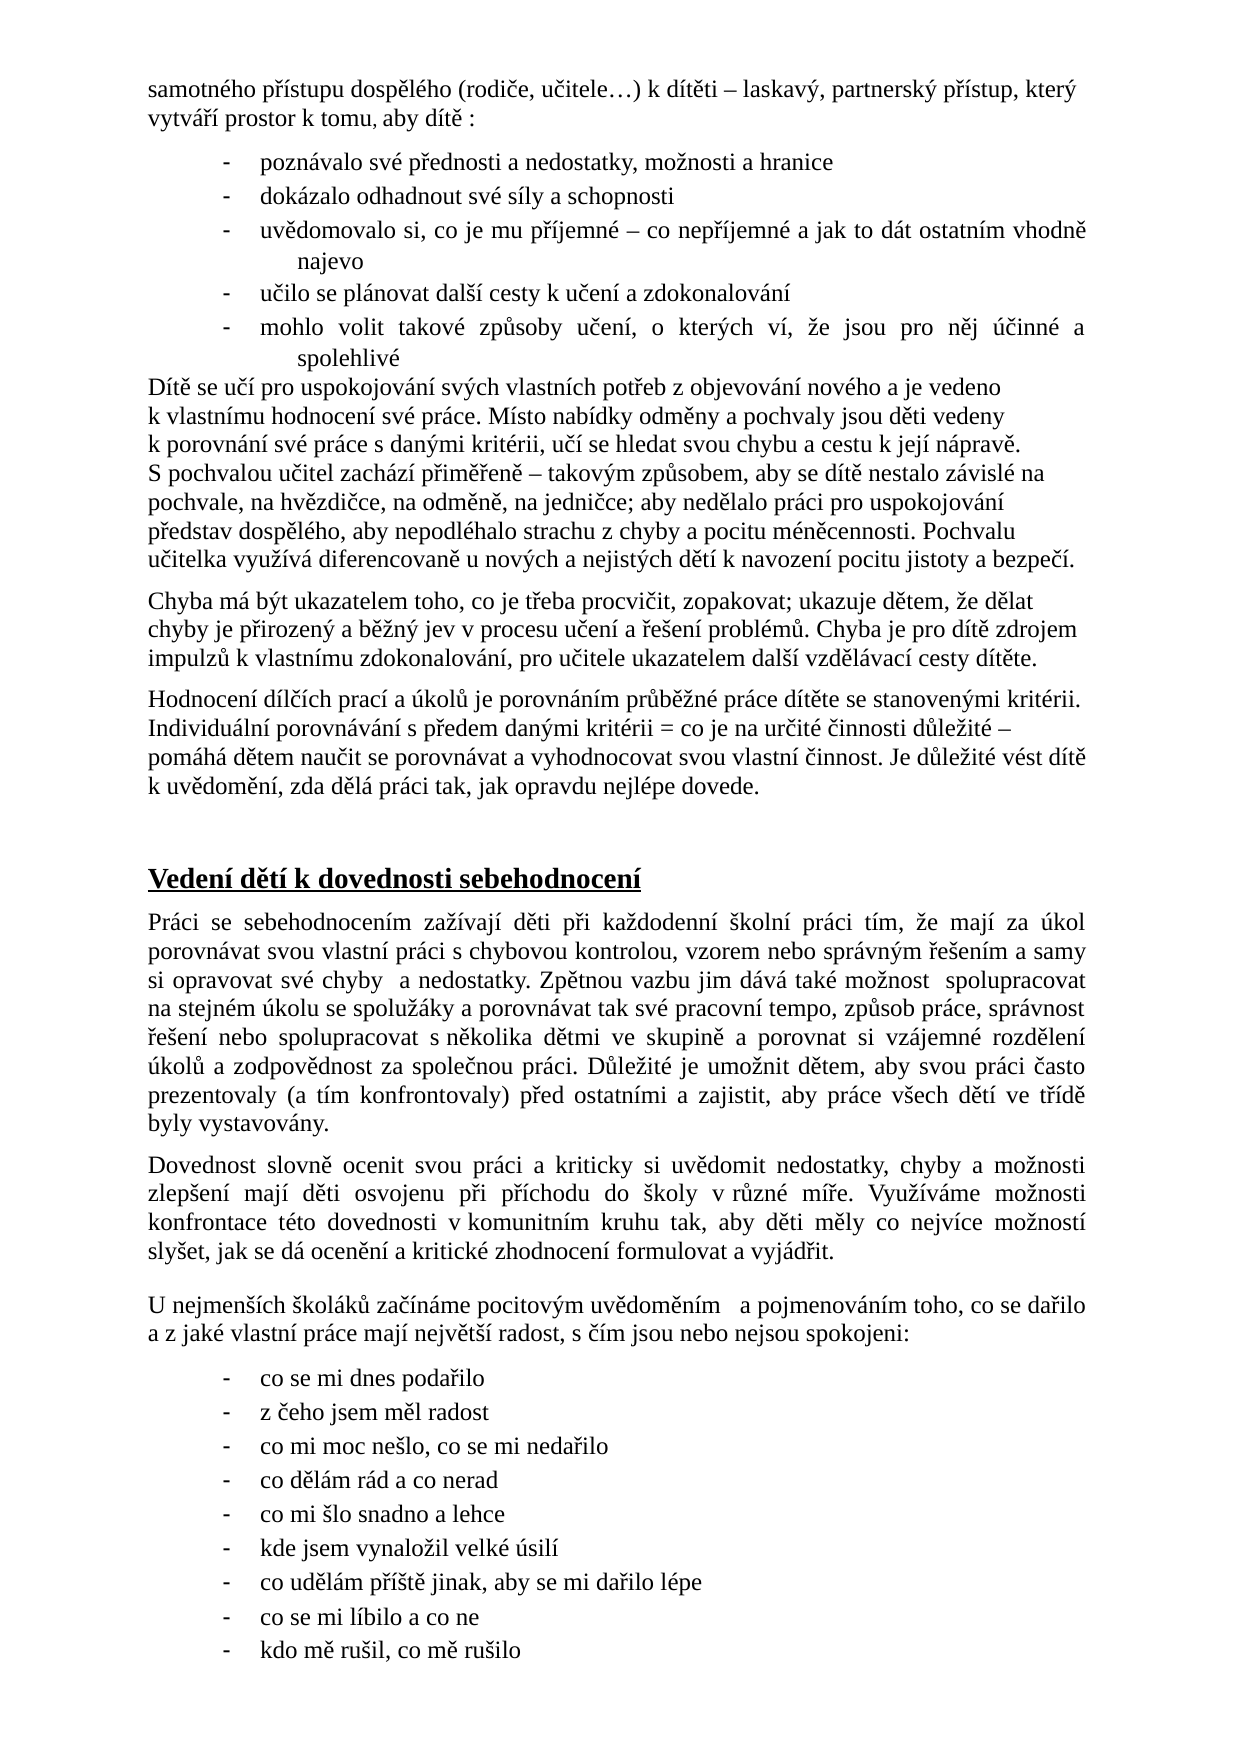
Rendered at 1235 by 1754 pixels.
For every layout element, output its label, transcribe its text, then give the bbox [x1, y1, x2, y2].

list kdo mě rušil, co mě rušilo [222, 1632, 1087, 1666]
list co udělám příště jinak, aby se mi dařilo lépe [222, 1564, 1087, 1598]
list kde jsem vynaložil velké úsilí [222, 1530, 1087, 1564]
list poznávalo své přednosti a nedostatky, možnosti a hranice [222, 144, 1087, 178]
list co mi moc nešlo, co se mi nedařilo [222, 1428, 1087, 1462]
list uvědomovalo si, co je mu příjemné – co nepříjemné a jak to dát ostatním vhodně najevo [222, 212, 1087, 275]
list dokázalo odhadnout své síly a schopnosti [222, 178, 1087, 212]
text Dítě se učí pro uspokojování svých vlastních potřeb z objevování nového a je vedeno k vlastnímu hodnocení své práce. Místo nabídky odměny a pochvaly jsou děti vedeny k porovnání své práce s danými kritérii, učí se hledat svou chybu a cestu k její nápravě. S pochvalou učitel zachází přiměřeně – takovým způsobem, aby se dítě nestalo závislé na pochvale, na hvězdičce, na odměně, na jedničce; aby nedělalo práci pro uspokojování představ dospělého, aby nepodléhalo strachu z chyby a pocitu méněcennosti. Pochvalu učitelka využívá diferencovaně u nových a nejistých dětí k navození pocitu jistoty a bezpečí. [148, 372, 1087, 573]
text samotného přístupu dospělého (rodiče, učitele…) k dítěti – laskavý, partnerský přístup, který vytváří prostor k tomu, aby dítě : [148, 74, 1087, 131]
list mohlo volit takové způsoby učení, o kterých ví, že jsou pro něj účinné a spolehlivé [222, 309, 1087, 372]
text Dovednost slovně ocenit svou práci a kriticky si uvědomit nedostatky, chyby a možnosti zlepšení mají děti osvojenu při příchodu do školy v různé míře. Využíváme možnosti konfrontace této dovednosti v komunitním kruhu tak, aby děti měly co nejvíce možností slyšet, jak se dá ocenění a kritické zhodnocení formulovat a vyjádřit. [148, 1150, 1087, 1265]
text Práci se sebehodnocením zažívají děti při každodenní školní práci tím, že mají za úkol porovnávat svou vlastní práci s chybovou kontrolou, vzorem nebo správným řešením a samy si opravovat své chyby a nedostatky. Zpětnou vazbu jim dává také možnost spolupracovat na stejném úkolu se spolužáky a porovnávat tak své pracovní tempo, způsob práce, správnost řešení nebo spolupracovat s několika dětmi ve skupině a porovnat si vzájemné rozdělení úkolů a zodpovědnost za společnou práci. Důležité je umožnit dětem, aby svou práci často prezentovaly (a tím konfrontovaly) před ostatními a zajistit, aby práce všech dětí ve třídě byly vystavovány. [148, 907, 1087, 1137]
text Hodnocení dílčích prací a úkolů je porovnáním průběžné práce dítěte se stanovenými kritérii. Individuální porovnávání s předem danými kritérii = co je na určité činnosti důležité – pomáhá dětem naučit se porovnávat a vyhodnocovat svou vlastní činnost. Je důležité vést dítě k uvědomění, zda dělá práci tak, jak opravdu nejlépe dovede. [148, 684, 1087, 799]
list učilo se plánovat další cesty k učení a zdokonalování [222, 275, 1087, 309]
text Chyba má být ukazatelem toho, co je třeba procvičit, zopakovat; ukazuje dětem, že dělat chyby je přirozený a běžný jev v procesu učení a řešení problémů. Chyba je pro dítě zdrojem impulzů k vlastnímu zdokonalování, pro učitele ukazatelem další vzdělávací cesty dítěte. [148, 586, 1087, 672]
text Vedení dětí k dovednosti sebehodnocení [148, 861, 1087, 895]
list co se mi dnes podařilo [222, 1360, 1087, 1394]
text U nejmenších školáků začínáme pocitovým uvědoměním a pojmenováním toho, co se dařilo a z jaké vlastní práce mají největší radost, s čím jsou nebo nejsou spokojeni: [148, 1290, 1087, 1347]
list co dělám rád a co nerad [222, 1462, 1087, 1496]
list z čeho jsem měl radost [222, 1394, 1087, 1428]
list co se mi líbilo a co ne [222, 1598, 1087, 1632]
list co mi šlo snadno a lehce [222, 1496, 1087, 1530]
